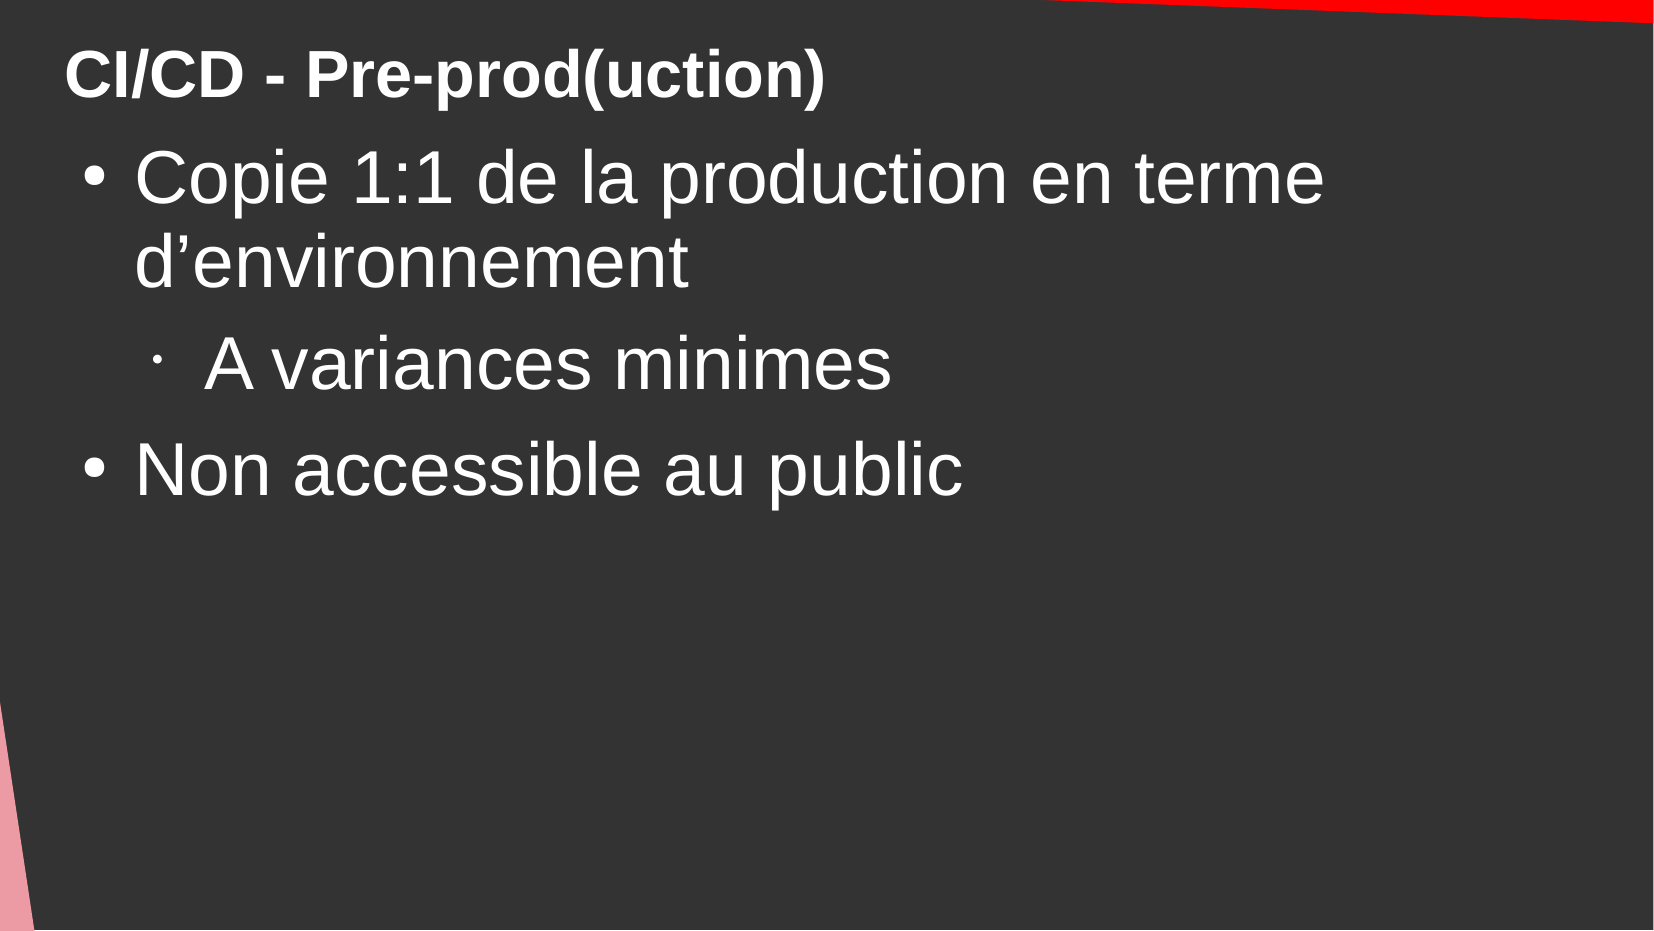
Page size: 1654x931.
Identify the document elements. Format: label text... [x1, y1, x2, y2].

text_box [1042, 0, 1654, 24]
list Copie 1:1 de la production en terme d’environnement A variances minimes Non accessible au public [63, 135, 1607, 709]
title CI/CD - Pre-prod(uction) [64, 37, 1471, 119]
text_box [0, 702, 35, 931]
